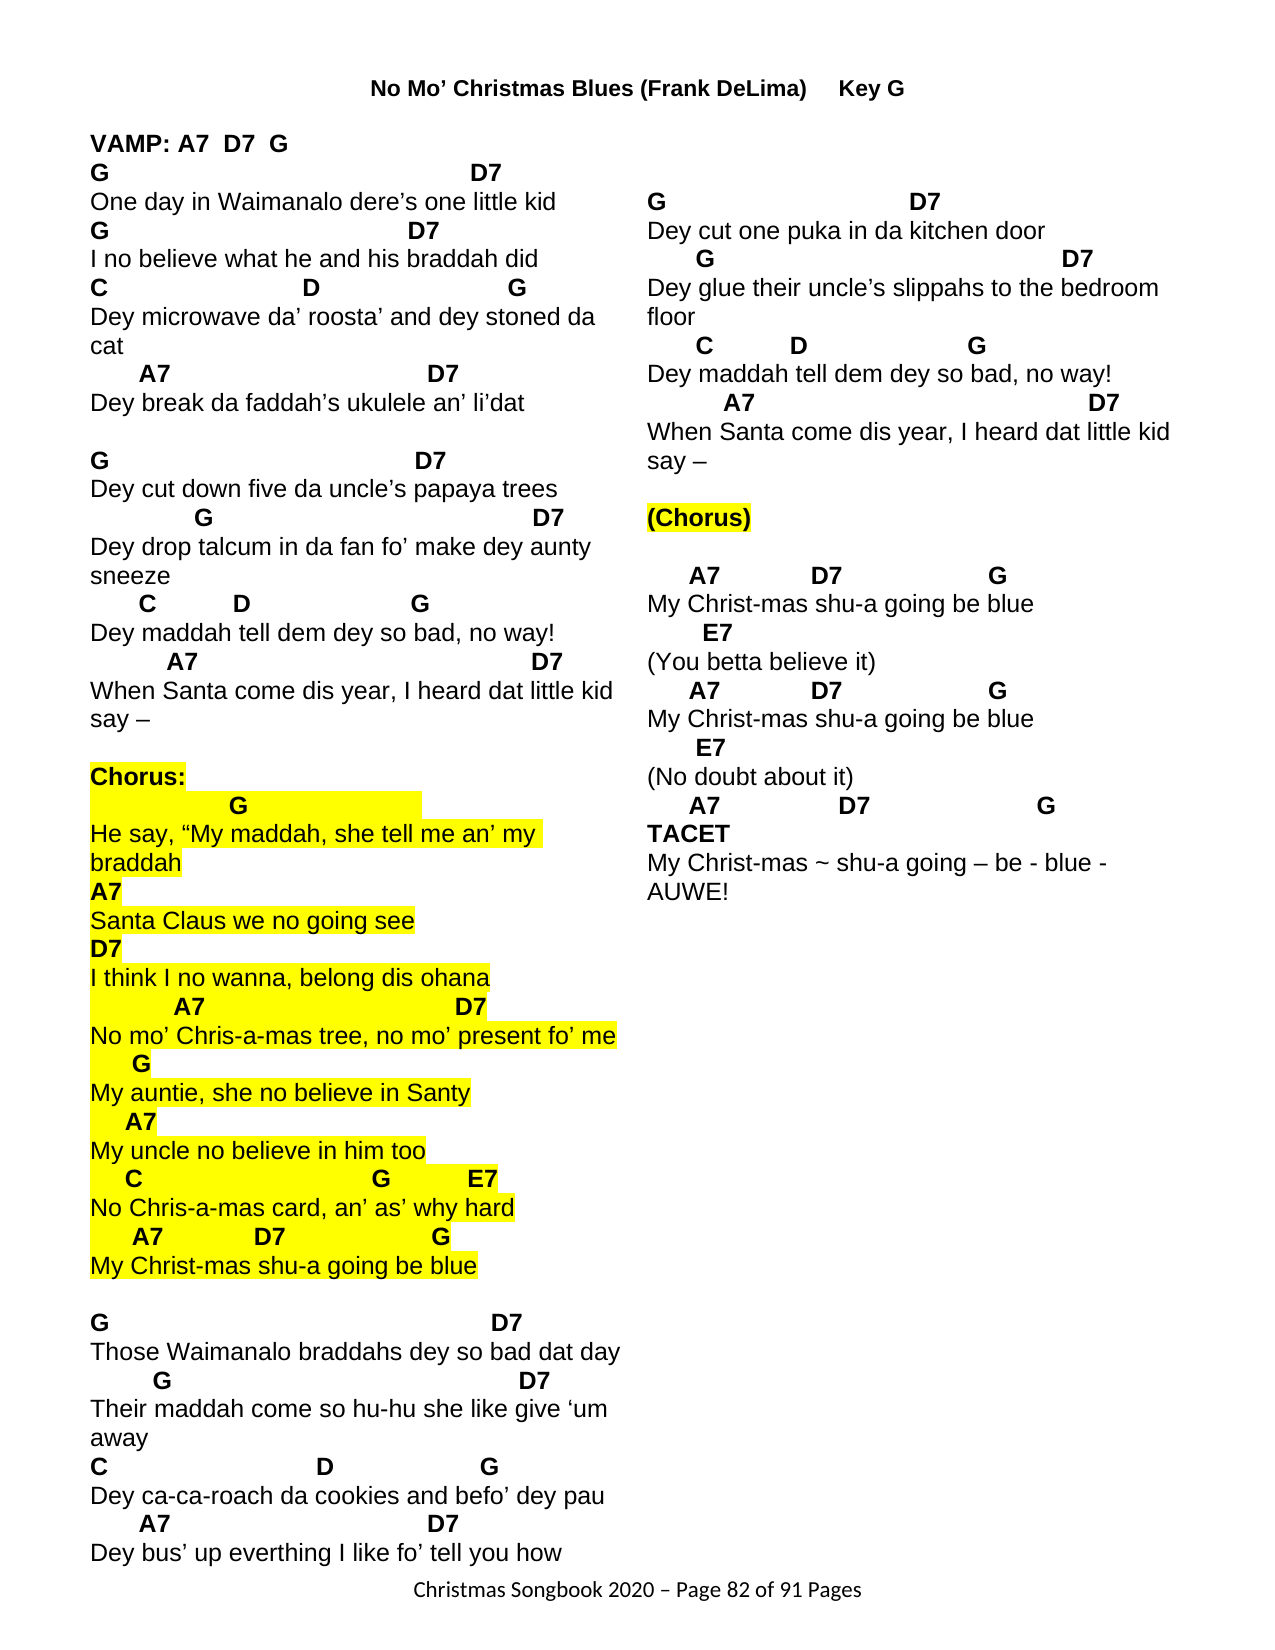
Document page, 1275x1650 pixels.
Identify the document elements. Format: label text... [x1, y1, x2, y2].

text Dey cut one puka in da kitchen door [647, 216, 1185, 244]
text When Santa come dis year, I heard dat little kid say – [647, 417, 1185, 474]
text My auntie, she no believe in Santy [90, 1078, 628, 1107]
text D7 [90, 934, 628, 963]
text C D G [90, 589, 628, 618]
text My Christ-mas ~ shu-a going – be - blue - AUWE! [647, 848, 1185, 906]
text A7 D7 G TACET [647, 791, 1185, 848]
text I no believe what he and his braddah did [90, 244, 628, 273]
text (No doubt about it) [647, 762, 1185, 791]
text C D G [90, 273, 628, 302]
text Chorus: [90, 762, 628, 791]
text A7 D7 [90, 1509, 628, 1538]
text Dey glue their uncle’s slippahs to the bedroom floor [647, 273, 1185, 331]
text G [90, 791, 628, 819]
text G D7 [90, 1366, 628, 1394]
text VAMP: A7 D7 G [90, 129, 1185, 158]
text Dey maddah tell dem dey so bad, no way! [90, 618, 628, 647]
text Dey break da faddah’s ukulele an’ li’dat [90, 388, 628, 417]
text G [90, 1049, 628, 1078]
text Dey maddah tell dem dey so bad, no way! [647, 359, 1185, 388]
text My Christ-mas shu-a going be blue [647, 589, 1185, 618]
text (You betta believe it) [647, 647, 1185, 676]
text Their maddah come so hu-hu she like give ‘um away [90, 1394, 628, 1452]
text A7 D7 [90, 647, 628, 676]
text Dey bus’ up everthing I like fo’ tell you how [90, 1538, 628, 1567]
text G D7 [647, 244, 1185, 273]
text A7 D7 G [647, 561, 1185, 589]
text E7 [647, 733, 1185, 762]
text A7 [90, 1107, 628, 1136]
text My Christ-mas shu-a going be blue [90, 1251, 628, 1279]
text C D G [647, 331, 1185, 359]
text C D G [90, 1452, 628, 1481]
text No Mo’ Christmas Blues (Frank DeLima) Key G [90, 75, 1185, 101]
text My uncle no believe in him too [90, 1136, 628, 1164]
text Dey drop talcum in da fan fo’ make dey aunty sneeze [90, 532, 628, 589]
text G D7 [90, 446, 628, 474]
text Dey ca-ca-roach da cookies and befo’ dey pau [90, 1481, 628, 1509]
text G D7 [647, 187, 1185, 216]
text Dey cut down five da uncle’s papaya trees [90, 474, 628, 503]
text (Chorus) [647, 503, 1185, 532]
text When Santa come dis year, I heard dat little kid say – [90, 676, 628, 733]
text Those Waimanalo braddahs dey so bad dat day [90, 1337, 628, 1366]
text C G E7 [90, 1164, 628, 1193]
text G D7 [90, 158, 628, 187]
text Dey microwave da’ roosta’ and dey stoned da cat [90, 302, 628, 359]
text A7 D7 [90, 992, 628, 1021]
text G D7 [90, 1308, 628, 1337]
text One day in Waimanalo dere’s one little kid [90, 187, 628, 216]
text Santa Claus we no going see [90, 906, 628, 934]
text I think I no wanna, belong dis ohana [90, 963, 628, 992]
text No Chris-a-mas card, an’ as’ why hard [90, 1193, 628, 1222]
text A7 D7 [90, 359, 628, 388]
text My Christ-mas shu-a going be blue [647, 704, 1185, 733]
text A7 D7 G [90, 1222, 628, 1251]
text A7 [90, 877, 628, 906]
text No mo’ Chris-a-mas tree, no mo’ present fo’ me [90, 1021, 628, 1049]
text G D7 [90, 503, 628, 532]
text E7 [647, 618, 1185, 647]
text He say, “My maddah, she tell me an’ my braddah [90, 819, 628, 877]
text A7 D7 [647, 388, 1185, 417]
text G D7 [90, 216, 628, 244]
text A7 D7 G [647, 676, 1185, 704]
